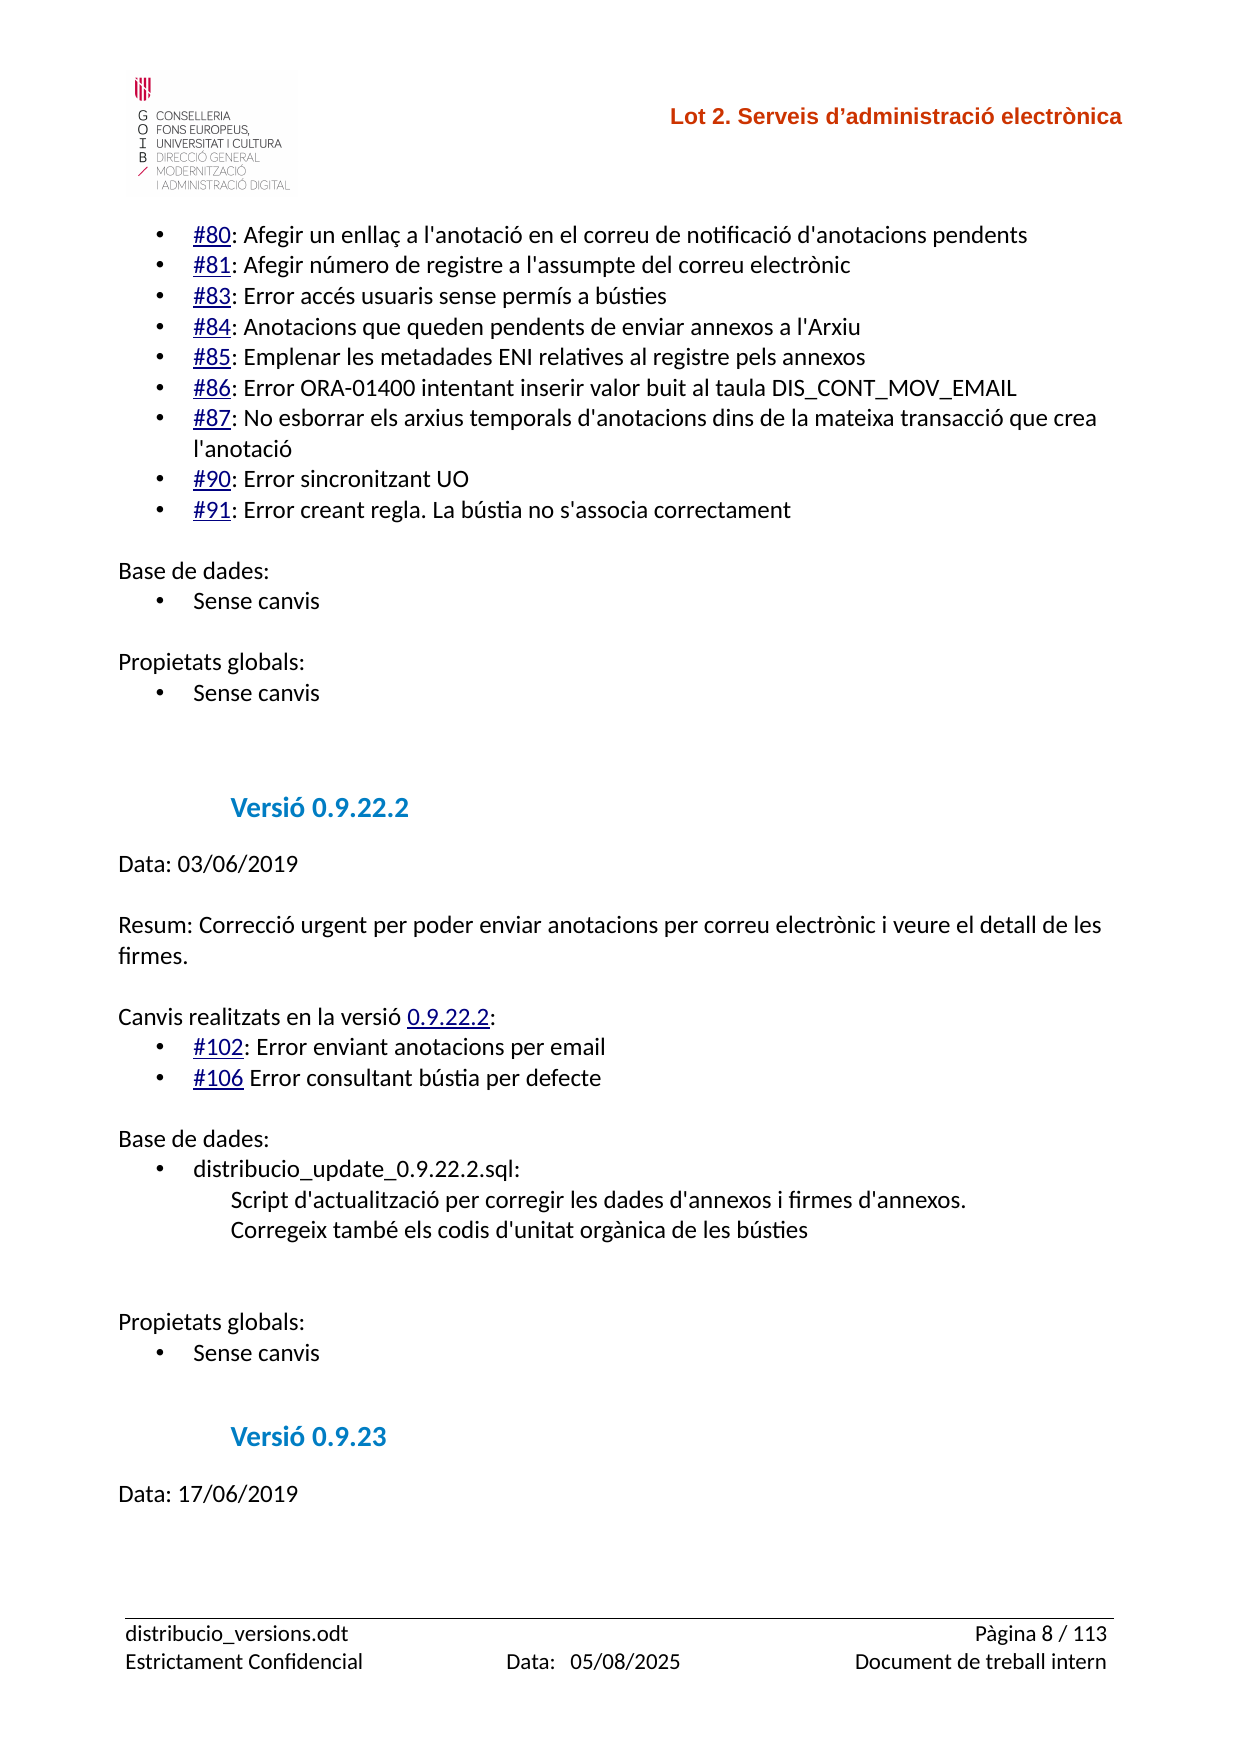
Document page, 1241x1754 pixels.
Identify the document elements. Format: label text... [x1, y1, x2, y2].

list Corregeix també els codis d'unitat orgànica de les bústies [193, 1215, 1122, 1245]
list #80: Afegir un enllaç a l'anotació en el correu de notificació d'anotacions pendents [156, 219, 1122, 250]
subtitle Versió 0.9.23 [153, 1418, 1122, 1454]
list #83: Error accés usuaris sense permís a bústies [156, 280, 1122, 311]
subtitle Versió 0.9.22.2 [153, 789, 1122, 825]
list #85: Emplenar les metadades ENI relatives al registre pels annexos [156, 341, 1122, 372]
text Propietats globals: [118, 646, 1122, 677]
list #87: No esborrar els arxius temporals d'anotacions dins de la mateixa transacció que crea l'anotació [156, 402, 1122, 463]
list #81: Afegir número de registre a l'assumpte del correu electrònic [156, 250, 1122, 280]
list #106 Error consultant bústia per defecte [156, 1062, 1122, 1093]
picture [126, 70, 299, 197]
text Data: 17/06/2019 [118, 1478, 1122, 1508]
list Script d'actualització per corregir les dades d'annexos i firmes d'annexos. [193, 1184, 1122, 1215]
text Resum: Correcció urgent per poder enviar anotacions per correu electrònic i veure el detall de les firmes. [118, 909, 1122, 971]
list #102: Error enviant anotacions per email [156, 1032, 1122, 1062]
text Canvis realitzats en la versió 0.9.22.2: [118, 1001, 1122, 1032]
text Base de dades: [118, 555, 1122, 585]
text Data: 03/06/2019 [118, 848, 1122, 879]
list Sense canvis [156, 677, 1122, 707]
list distribucio_update_0.9.22.2.sql: [156, 1154, 1122, 1184]
list #86: Error ORA-01400 intentant inserir valor buit al taula DIS_CONT_MOV_EMAIL [156, 372, 1122, 402]
text Propietats globals: [118, 1306, 1122, 1337]
list Sense canvis [156, 1337, 1122, 1367]
list #84: Anotacions que queden pendents de enviar annexos a l'Arxiu [156, 311, 1122, 341]
text Base de dades: [118, 1123, 1122, 1154]
list #91: Error creant regla. La bústia no s'associa correctament [156, 494, 1122, 524]
list Sense canvis [156, 585, 1122, 616]
list #90: Error sincronitzant UO [156, 463, 1122, 494]
